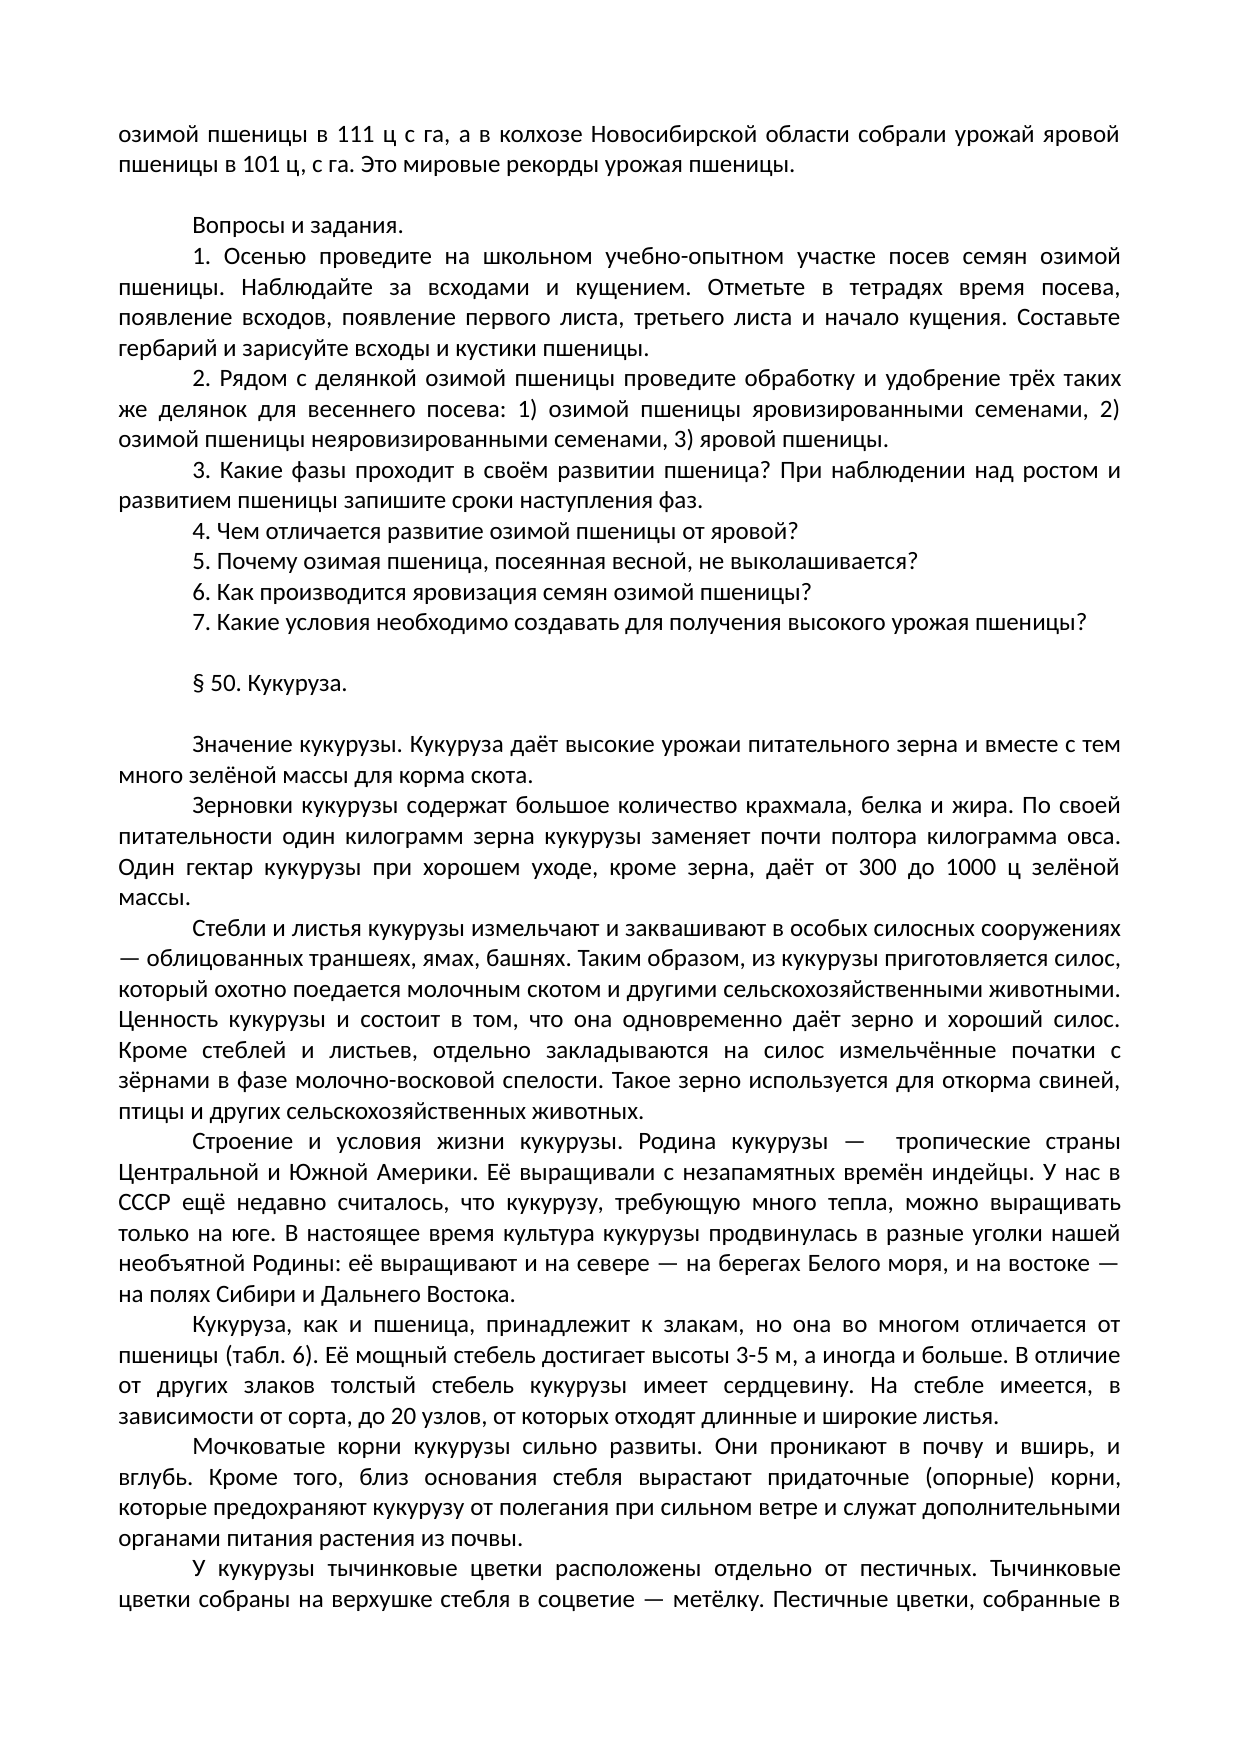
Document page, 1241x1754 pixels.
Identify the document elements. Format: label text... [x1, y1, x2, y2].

text Вопросы и задания. [118, 210, 1122, 240]
text 6. Как производится яровизация семян озимой пшеницы? [118, 576, 1122, 606]
text 1. Осенью проведите на школьном учебно-опытном участке посев семян озимой пшеницы. Наблюдайте за всходами и кущением. Отметьте в тетрадях время посева, появление всходов, появление первого листа, третьего листа и начало кущения. Составьте гербарий и зарисуйте всходы и кустики пшеницы. [118, 240, 1122, 362]
text 4. Чем отличается развитие озимой пшеницы от яровой? [118, 515, 1122, 545]
text 3. Какие фазы проходит в своём развитии пшеница? При наблюдении над ростом и развитием пшеницы запишите сроки наступления фаз. [118, 454, 1122, 515]
text Стебли и листья кукурузы измельчают и заквашивают в особых силосных сооружениях — облицованных траншеях, ямах, башнях. Таким образом, из кукурузы приготовляется силос, который охотно поедается молочным скотом и другими сельскохозяйственными животными. Ценность кукурузы и состоит в том, что она одновременно даёт зерно и хороший силос. Кроме стеблей и листьев, отдельно закладываются на силос измельчённые початки с зёрнами в фазе молочно-восковой спелости. Такое зерно используется для откорма свиней, птицы и других сельскохозяйственных животных. [118, 912, 1122, 1125]
text 5. Почему озимая пшеница, посеянная весной, не выколашивается? [118, 545, 1122, 576]
text Значение кукурузы. Кукуруза даёт высокие урожаи питательного зерна и вместе с тем много зелёной массы для корма скота. [118, 728, 1122, 789]
text У кукурузы тычинковые цветки расположены отдельно от пестичных. Тычинковые цветки собраны на верхушке стебля в соцветие — метёлку. Пестичные цветки, собранные в [118, 1553, 1122, 1614]
text Строение и условия жизни кукурузы. Родина кукурузы — тропические страны Центральной и Южной Америки. Её выращивали с незапамятных времён индейцы. У нас в СССР ещё недавно считалось, что кукурузу, требующую много тепла, можно выращивать только на юге. В настоящее время культура кукурузы продвинулась в разные уголки нашей необъятной Родины: её выращивают и на севере — на берегах Белого моря, и на востоке — на полях Сибири и Дальнего Востока. [118, 1125, 1122, 1308]
text Кукуруза, как и пшеница, принадлежит к злакам, но она во многом отличается от пшеницы (табл. 6). Её мощный стебель достигает высоты 3-5 м, а иногда и больше. В отличие от других злаков толстый стебель кукурузы имеет сердцевину. На стебле имеется, в зависимости от сорта, до 20 узлов, от которых отходят длинные и широкие листья. [118, 1308, 1122, 1431]
text 7. Какие условия необходимо создавать для получения высокого урожая пшеницы? [118, 606, 1122, 637]
text озимой пшеницы в 111 ц с га, а в колхозе Новосибирской области собрали урожай яровой пшеницы в 101 ц, с га. Это мировые рекорды урожая пшеницы. [118, 118, 1122, 179]
text § 50. Кукуруза. [118, 667, 1122, 698]
text Зерновки кукурузы содержат большое количество крахмала, белка и жира. По своей питательности один килограмм зерна кукурузы заменяет почти полтора килограмма овса. Один гектар кукурузы при хорошем уходе, кроме зерна, даёт от 300 до 1000 ц зелёной массы. [118, 789, 1122, 912]
text 2. Рядом с делянкой озимой пшеницы проведите обработку и удобрение трёх таких же делянок для весеннего посева: 1) озимой пшеницы яровизированными семенами, 2) озимой пшеницы неяровизированными семенами, 3) яровой пшеницы. [118, 362, 1122, 454]
text Мочковатые корни кукурузы сильно развиты. Они проникают в почву и вширь, и вглубь. Кроме того, близ основания стебля вырастают придаточные (опорные) корни, которые предохраняют кукурузу от полегания при сильном ветре и служат дополнительными органами питания растения из почвы. [118, 1431, 1122, 1553]
